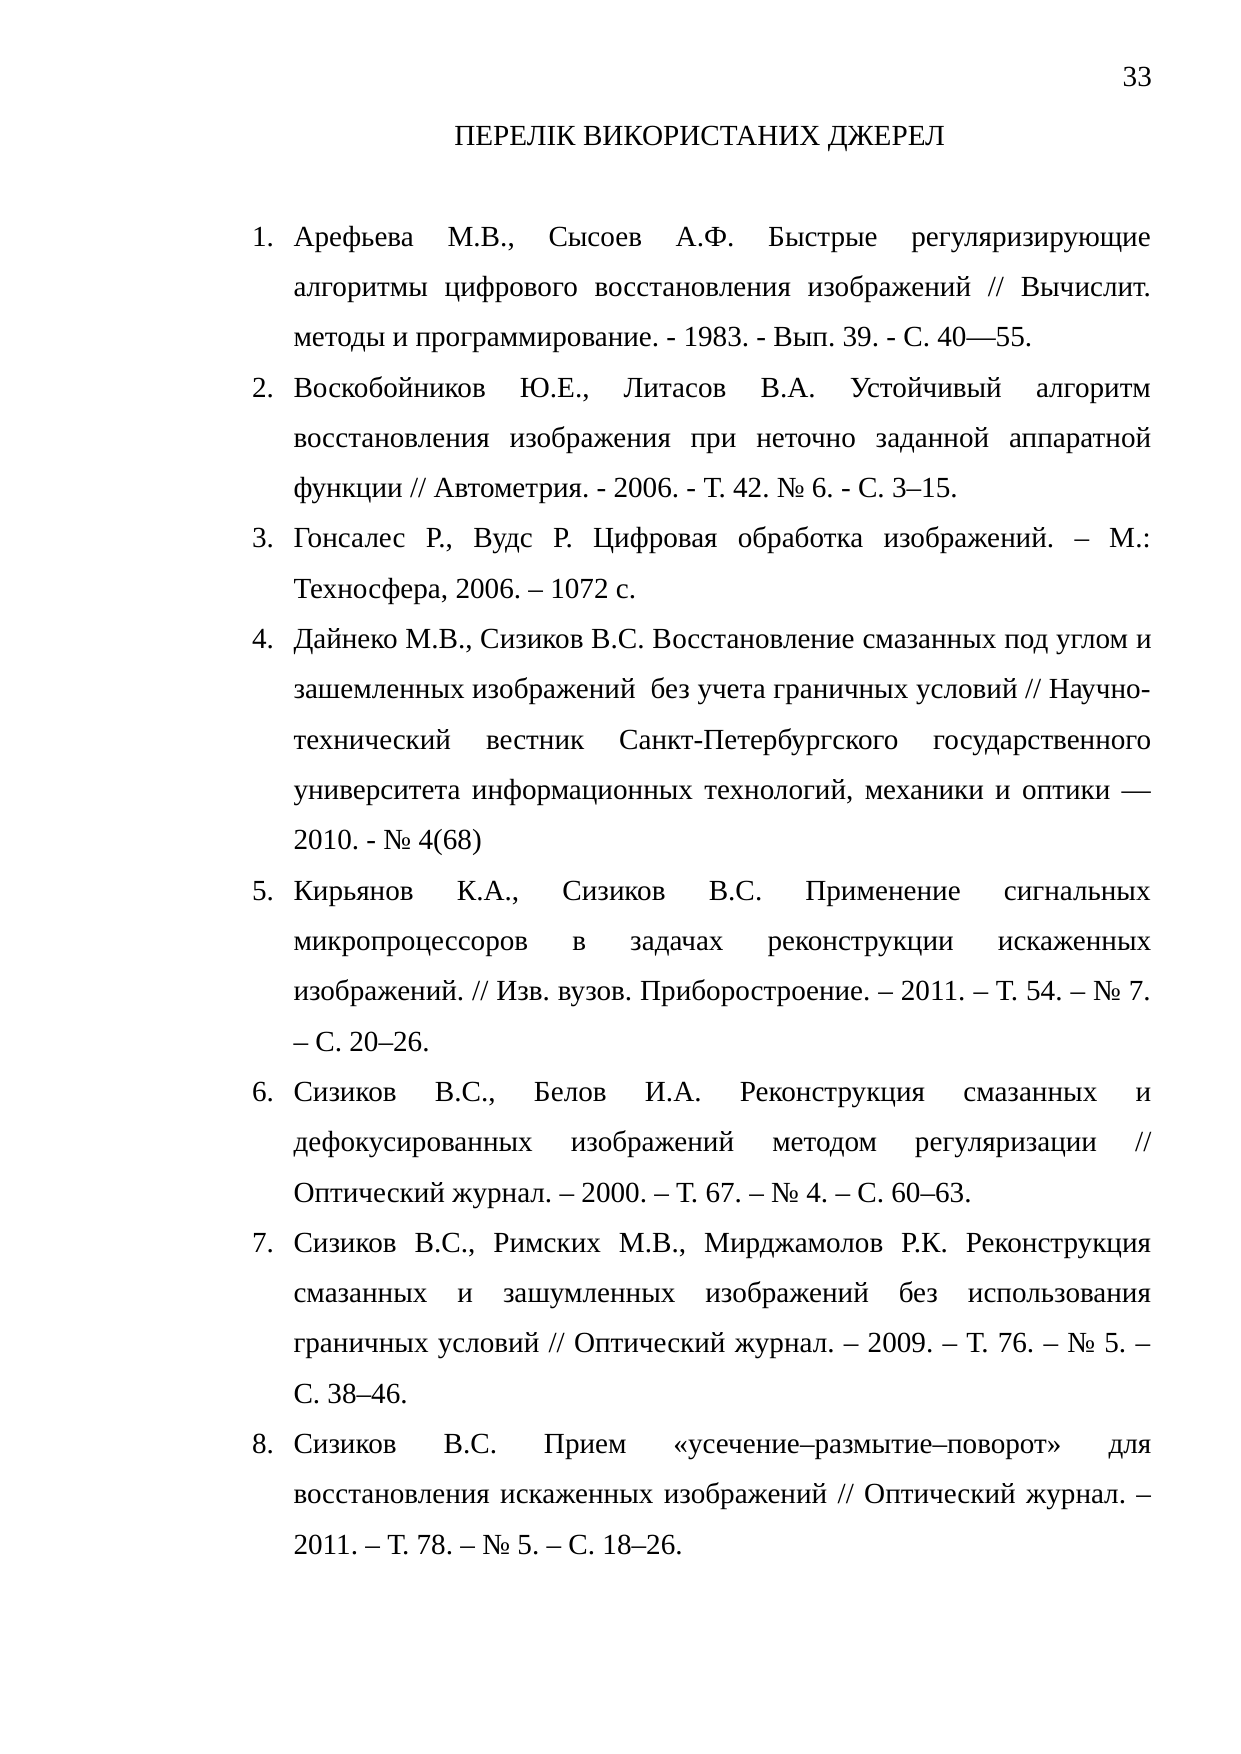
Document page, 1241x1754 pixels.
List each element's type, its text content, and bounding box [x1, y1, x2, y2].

list Кирьянов К.А., Сизиков В.С. Применение сигнальных микропроцессоров в задачах реконструкции искаженных изображений. // Изв. вузов. Приборостроение. – 2011. – Т. 54. – № 7. – С. 20–26. [252, 873, 1152, 1057]
list Воскобойников Ю.Е., Литасов В.А. Устойчивый алгоритм восстановления изображения при неточно заданной аппаратной функции // Автометрия. - 2006. - Т. 42. № 6. - С. 3–15. [252, 370, 1152, 504]
list Сизиков В.С., Римских М.В., Мирджамолов Р.К. Реконструкция смазанных и зашумленных изображений без использования граничных условий // Оптический журнал. – 2009. – Т. 76. – № 5. – С. 38–46. [252, 1225, 1152, 1409]
list Сизиков В.С., Белов И.А. Реконструкция смазанных и дефокусированных изображений методом регуляризации // Оптический журнал. – 2000. – Т. 67. – № 4. – С. 60–63. [252, 1074, 1152, 1208]
list Дайнеко М.В., Сизиков В.С. Восстановление смазанных под углом и зашемленных изображений без учета граничных условий // Научно-технический вестник Санкт-Петербургского государственного университета информационных технологий, механики и оптики — 2010. - № 4(68) [252, 621, 1152, 856]
list Гонсалес Р., Вудс Р. Цифровая обработка изображений. – М.: Техносфера, 2006. – 1072 с. [252, 521, 1152, 604]
list Арефьева М.В., Сысоев А.Ф. Быстрые регуляризирующие алгоритмы цифрового восстановления изображений // Вычислит. методы и программирование. - 1983. - Вып. 39. - С. 40—55. [252, 219, 1152, 353]
text ПЕРЕЛІК ВИКОРИСТАНИХ ДЖЕРЕЛ [177, 118, 1152, 152]
list Сизиков В.С. Прием «усечение–размытие–поворот» для восстановления искаженных изображений // Оптический журнал. – 2011. – Т. 78. – № 5. – С. 18–26. [252, 1426, 1152, 1560]
